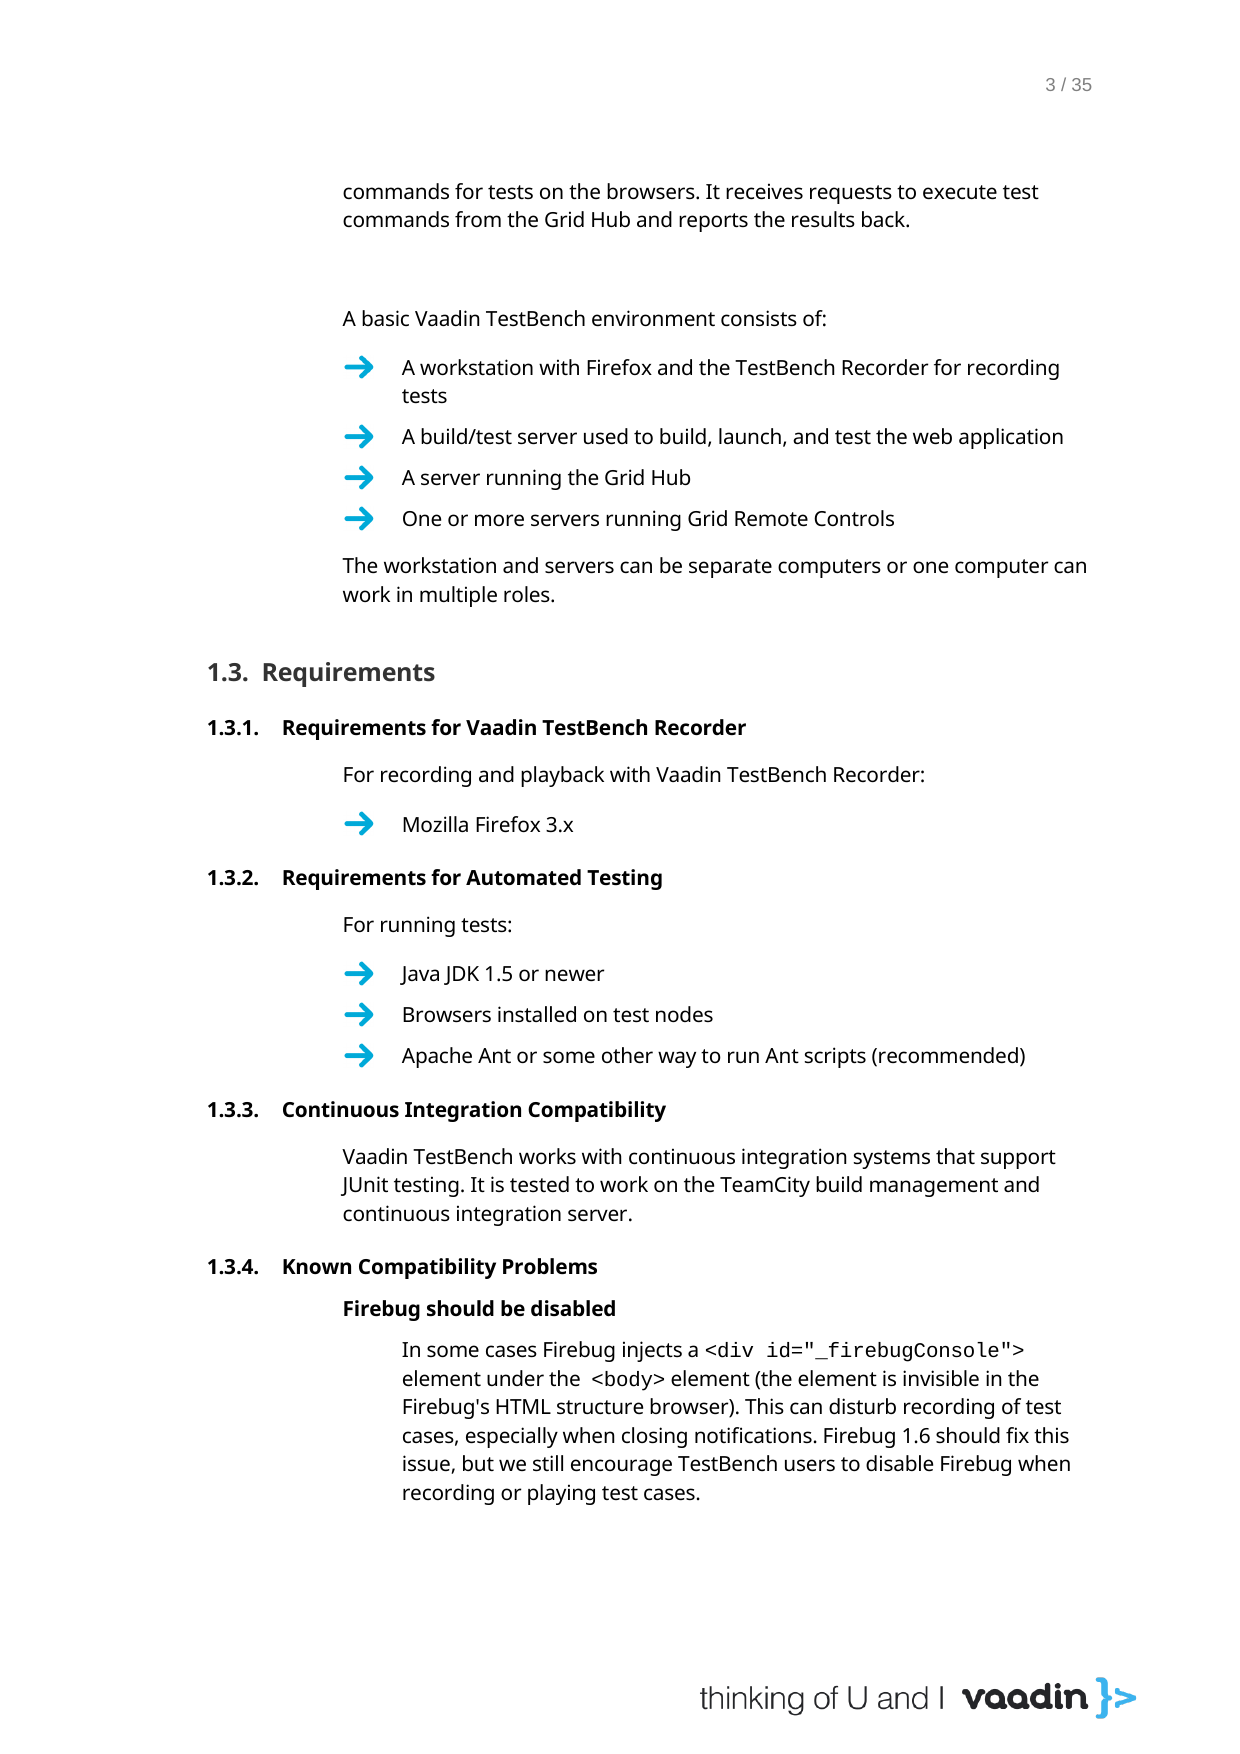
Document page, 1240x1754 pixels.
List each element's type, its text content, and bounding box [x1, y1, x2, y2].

picture [699, 1673, 1139, 1721]
picture [364, 1002, 374, 1012]
picture [364, 369, 374, 379]
picture [364, 355, 374, 365]
text In some cases Firebug injects a <div id="_firebugConsole"> element under the <body> element (the element is invisible in the Firebug's HTML structure browser). This can disturb recording of test cases, especially when closing notifications. Firebug 1.6 should fix this issue, but we still encourage TestBench users to disable Firebug when recording or playing test cases. [402, 1335, 1092, 1506]
list One or more servers running Grid Remote Controls [342, 504, 1092, 532]
picture [343, 811, 363, 836]
picture [343, 1043, 363, 1068]
list A workstation with Firefox and the TestBench Recorder for recording tests [342, 353, 1092, 410]
picture [364, 480, 374, 490]
text Vaadin TestBench works with continuous integration systems that support JUnit testing. It is tested to work on the TeamCity build management and continuous integration server. [342, 1142, 1092, 1227]
subtitle Requirements for Automated Testing [207, 863, 1092, 892]
list Browsers installed on test nodes [342, 1000, 1092, 1029]
text For running tests: [342, 910, 1092, 939]
text For recording and playback with Vaadin TestBench Recorder: [342, 761, 1092, 789]
list A server running the Grid Hub [342, 463, 1092, 492]
picture [364, 424, 374, 434]
picture [364, 961, 374, 971]
text commands for tests on the browsers. It receives requests to execute test commands from the Grid Hub and reports the results back. [342, 177, 1092, 234]
text The workstation and servers can be separate computers or one computer can work in multiple roles. [342, 551, 1092, 608]
list Apache Ant or some other way to run Ant scripts (recommended) [342, 1041, 1092, 1070]
picture [343, 506, 363, 531]
text Firebug should be disabled [342, 1294, 1092, 1322]
picture [364, 1043, 374, 1053]
picture [364, 521, 374, 531]
picture [364, 465, 374, 475]
subtitle Requirements for Vaadin TestBench Recorder [207, 713, 1092, 742]
picture [343, 424, 363, 449]
picture [364, 1017, 374, 1027]
list Java JDK 1.5 or newer [342, 959, 1092, 988]
subtitle Known Compatibility Problems [207, 1252, 1092, 1281]
picture [364, 826, 374, 836]
picture [343, 355, 362, 379]
list A build/test server used to build, launch, and test the web application [342, 422, 1092, 451]
picture [364, 439, 374, 449]
picture [343, 465, 363, 490]
picture [364, 811, 374, 821]
picture [343, 961, 363, 986]
subtitle Requirements [207, 654, 1092, 688]
subtitle Continuous Integration Compatibility [207, 1095, 1092, 1123]
picture [364, 506, 374, 516]
list Mozilla Firefox 3.x [342, 810, 1092, 838]
picture [364, 976, 374, 986]
text A basic Vaadin TestBench environment consists of: [342, 304, 1092, 332]
picture [343, 1002, 363, 1027]
picture [364, 1058, 374, 1068]
